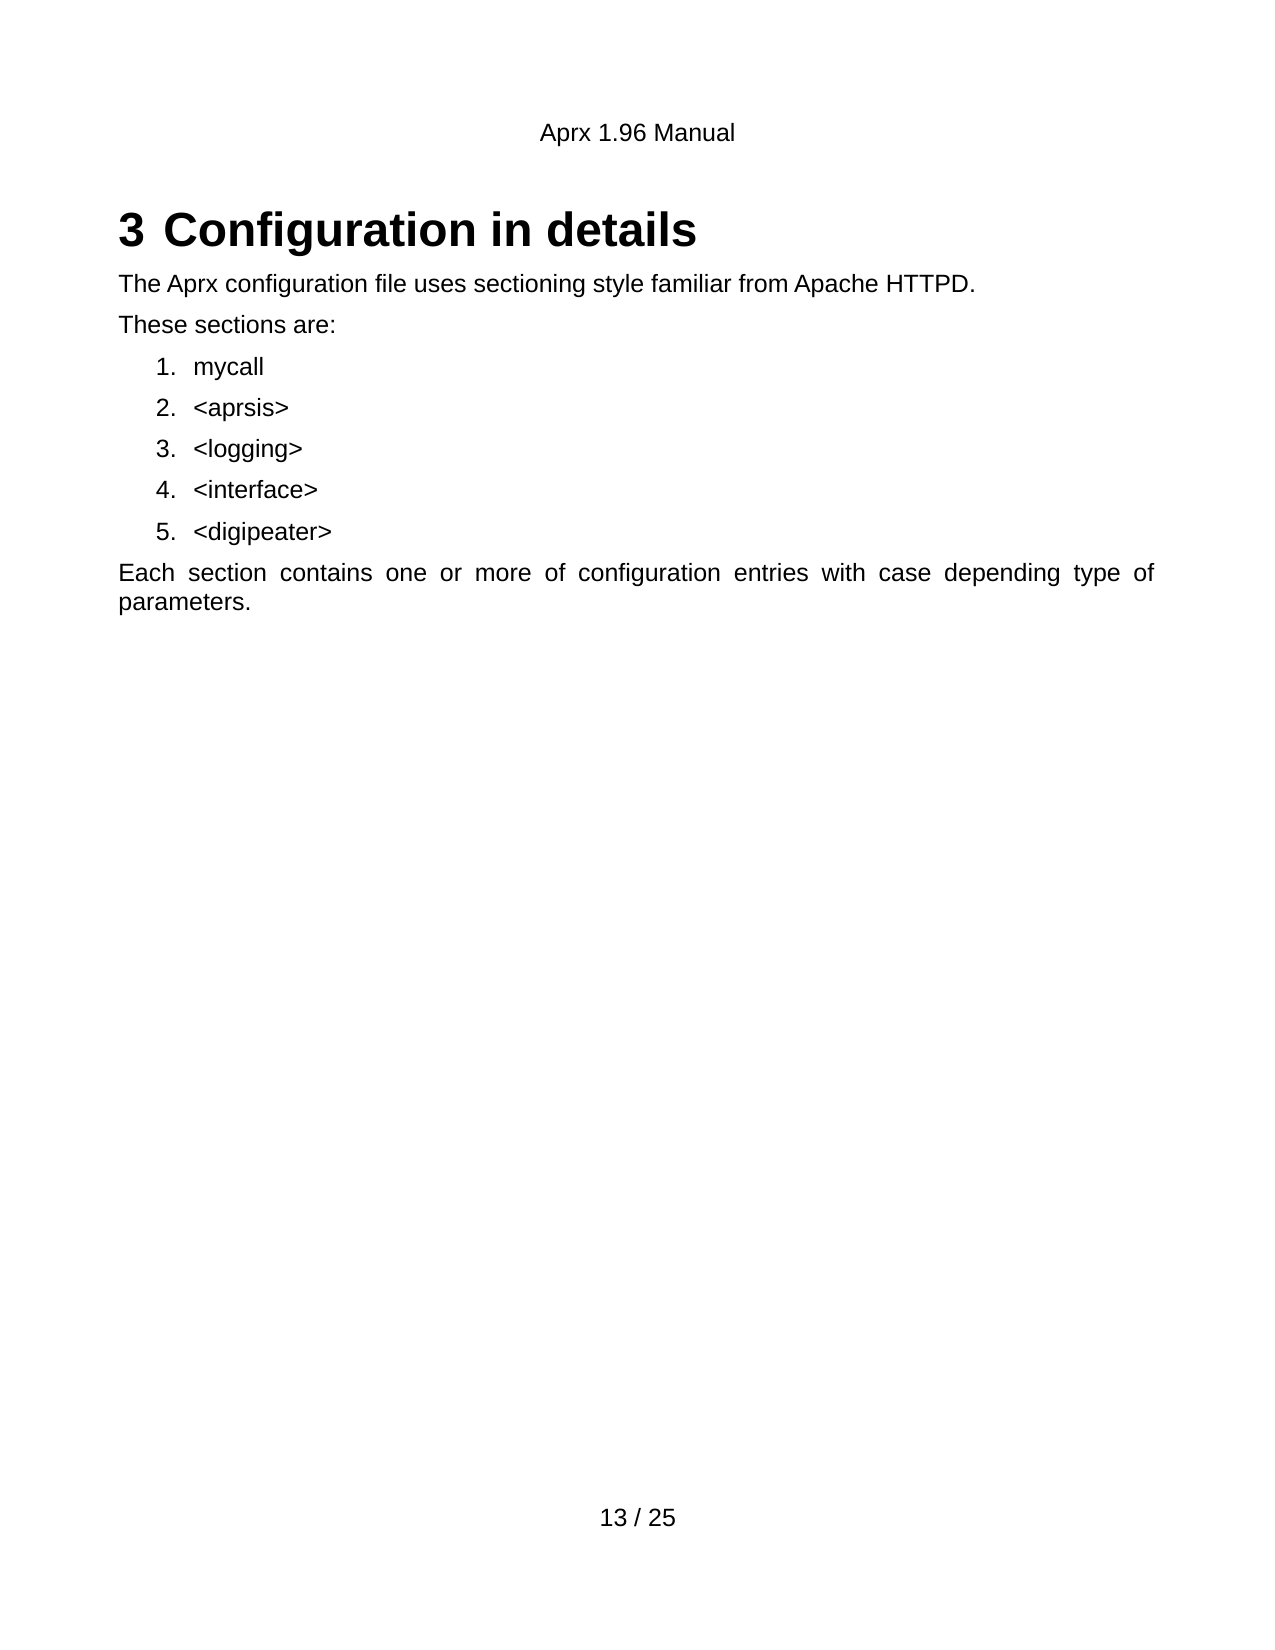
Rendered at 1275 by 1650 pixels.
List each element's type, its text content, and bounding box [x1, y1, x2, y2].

text Each section contains one or more of configuration entries with case depending type of parameters. [118, 558, 1157, 615]
text These sections are: [118, 310, 1157, 339]
list <digipeater> [156, 516, 1157, 545]
text The Aprx configuration file uses sectioning style familiar from Apache HTTPD. [118, 269, 1157, 298]
list <aprsis> [156, 393, 1157, 421]
subtitle Configuration in details [118, 201, 1157, 256]
list mycall [156, 351, 1157, 380]
list <interface> [156, 475, 1157, 504]
list <logging> [156, 434, 1157, 463]
